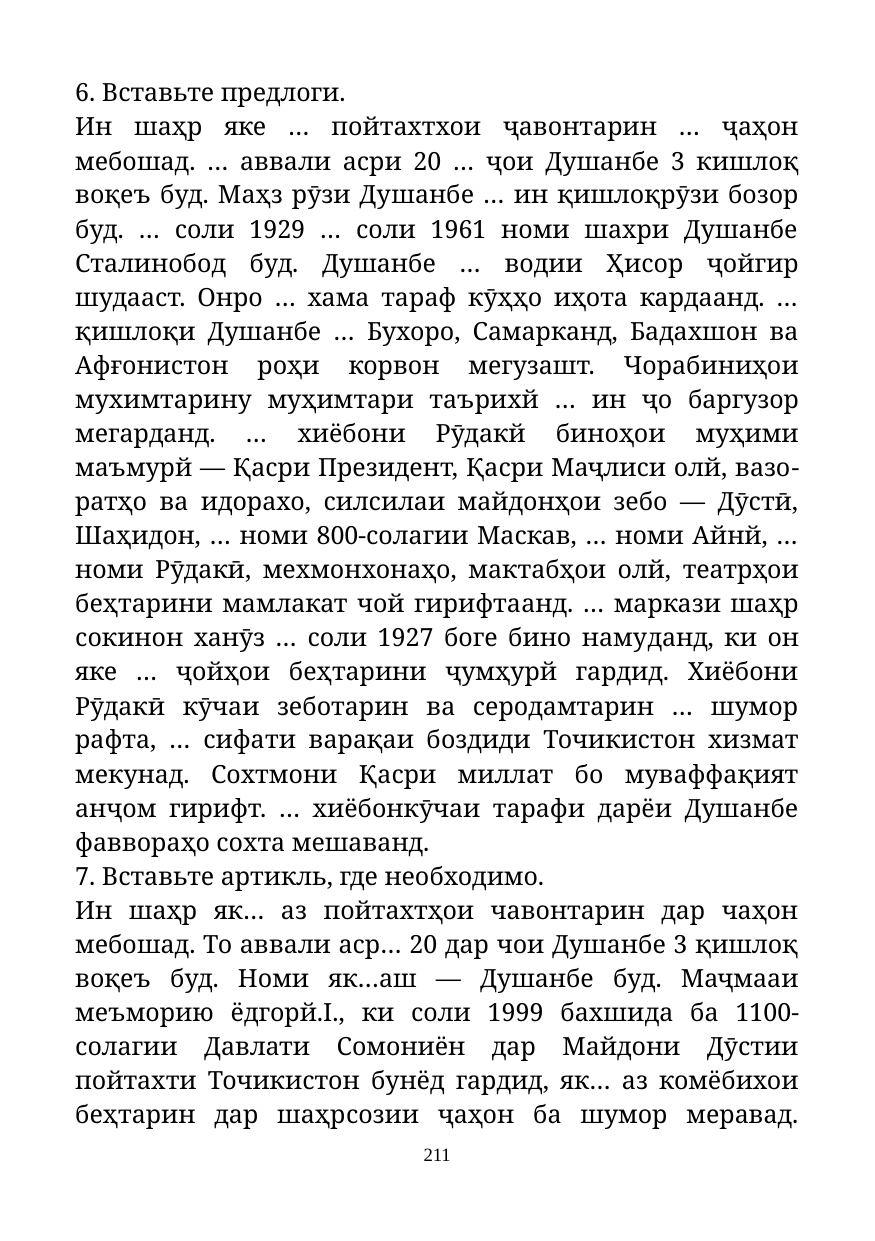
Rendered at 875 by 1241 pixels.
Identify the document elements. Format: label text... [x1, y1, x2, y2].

text Ин шаҳр як… аз пойтахтҳои чавонтарин дар чаҳон мебошад. То ав­вали аср… 20 дар чои Душанбе 3 қишлоқ воқеъ буд. Номи як…аш — Душанбе буд. Маҷмааи меъморию ёдгорй.I., ки соли 1999 бахши­да ба 1100-солагии Давлати Сомониён дар Майдони Дӯстии пойтах­ти Точикистон бунёд гардид, як… аз комёбихои беҳтарин дар шаҳр­созии ҷаҳон ба шумор меравад. [75, 892, 799, 1131]
text Ин шаҳр яке … пойтахтхои ҷавонтарин … ҷаҳон мебошад. … авва­ли асри 20 … ҷои Душанбе 3 кишлоқ воқеъ буд. Маҳз рӯзи Ду­шанбе … ин қишлоқрӯзи бозор буд. … соли 1929 … соли 1961 номи шахри Душанбе Сталинобод буд. Душанбе … водии Ҳисор ҷойгир шудааст. Онро … хама тараф кӯҳҳо иҳота кардаанд. … қи­шлоқи Душанбе … Бухоро, Самарканд, Бадахшон ва Афғонистон роҳи корвон мегузашт. Чорабиниҳои мухимтарину муҳимтари таъ­рихй … ин ҷо баргузор мегарданд. … хиёбони Рӯдакй биноҳои муҳими маъмурй — Қасри Президент, Қасри Маҷлиси олй, вазо­ратҳо ва идорахо, силсилаи майдонҳои зебо — Дӯстӣ, Шаҳидон, … номи 800-солагии Маскав, … номи Айнй, … номи Рӯдакӣ, мехмон­хонаҳо, мактабҳои олй, театрҳои беҳтарини мамлакат чой гирифта­анд. … маркази шаҳр сокинон ханӯз … соли 1927 боге бино наму­данд, ки он яке … ҷойҳои беҳтарини ҷумҳурй гардид. Хиёбони Рӯдакӣ кӯчаи зеботарин ва серодамтарин … шумор рафта, … сифа­ти варақаи боздиди Точикистон хизмат мекунад. Сохтмони Қасри миллат бо муваффақият анҷом гирифт. … хиёбонкӯчаи тарафи дарёи Душанбе фаввораҳо сохта мешаванд. [75, 109, 799, 858]
text 7. Вставьте артикль, где необходимо. [75, 858, 799, 892]
text 6. Вставьте предлоги. [75, 75, 799, 109]
